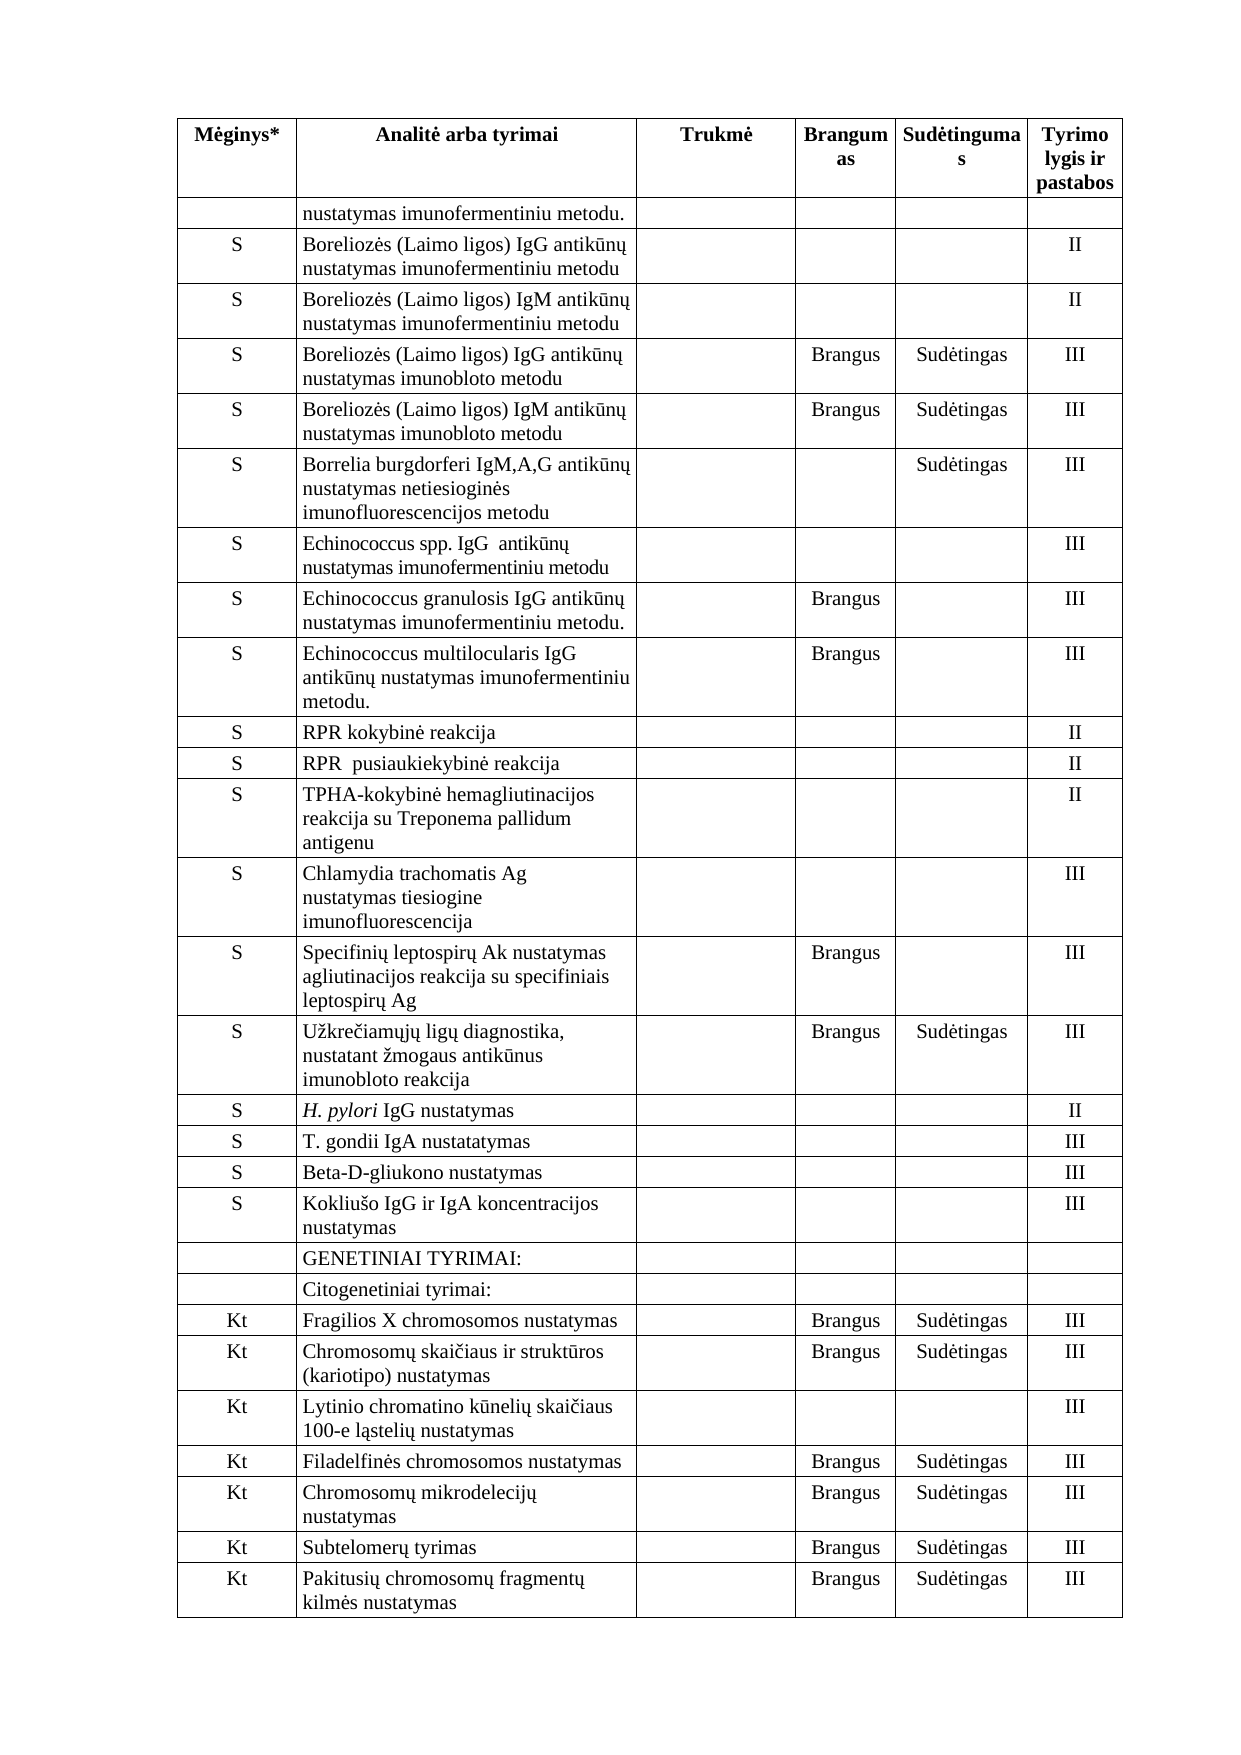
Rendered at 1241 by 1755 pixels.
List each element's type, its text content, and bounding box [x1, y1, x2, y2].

table_cell III [1028, 1532, 1122, 1562]
table_cell [896, 638, 1027, 716]
table_cell [896, 717, 1027, 747]
table_cell [178, 1274, 296, 1304]
table_cell [637, 1274, 795, 1304]
table_cell [637, 1243, 795, 1273]
table_cell [637, 1157, 795, 1187]
table_cell Citogenetiniai tyrimai: [297, 1274, 636, 1304]
table_cell [637, 1532, 795, 1562]
table_cell Echinococcus granulosis IgG antikūnų nustatymas imunofermentiniu metodu. [297, 583, 636, 637]
table_cell III [1028, 1477, 1122, 1531]
table_cell III [1028, 1305, 1122, 1335]
table_cell III [1028, 583, 1122, 637]
table_header Brangumas [796, 119, 895, 197]
table_cell Chlamydia trachomatis Ag nustatymas tiesiogine imunofluorescencija [297, 858, 636, 936]
table_cell [637, 198, 795, 228]
table_cell Sudėtingas [896, 1446, 1027, 1476]
table_header Trukmė [637, 119, 795, 197]
table_cell [796, 1188, 895, 1242]
table_cell [796, 748, 895, 778]
table_cell [896, 284, 1027, 338]
table_cell Echinococcus multilocularis IgG antikūnų nustatymas imunofermentiniu metodu. [297, 638, 636, 716]
table_cell [896, 779, 1027, 857]
table_cell S [178, 528, 296, 582]
table_cell [796, 528, 895, 582]
table_header Mėginys* [178, 119, 296, 197]
table_cell [896, 1391, 1027, 1445]
table_header Sudėtingumas [896, 119, 1027, 197]
table_cell nustatymas imunofermentiniu metodu. [297, 198, 636, 228]
table_cell [896, 1095, 1027, 1125]
table_cell Kt [178, 1532, 296, 1562]
table_cell [637, 449, 795, 527]
table_cell Kt [178, 1391, 296, 1445]
table_cell [637, 1446, 795, 1476]
table_cell III [1028, 1391, 1122, 1445]
table_cell [796, 198, 895, 228]
table_cell II [1028, 1095, 1122, 1125]
table_cell [637, 1477, 795, 1531]
table_cell [796, 1095, 895, 1125]
table_cell Lytinio chromatino kūnelių skaičiaus 100-e ląstelių nustatymas [297, 1391, 636, 1445]
table_cell [896, 858, 1027, 936]
table_cell [178, 198, 296, 228]
table_cell Chromosomų mikrodelecijų nustatymas [297, 1477, 636, 1531]
table_cell Beta-D-gliukono nustatymas [297, 1157, 636, 1187]
table_cell S [178, 1188, 296, 1242]
table_cell Boreliozės (Laimo ligos) IgG antikūnų nustatymas imunobloto metodu [297, 339, 636, 393]
table_cell II [1028, 229, 1122, 283]
table_cell S [178, 449, 296, 527]
table_cell TPHA-kokybinė hemagliutinacijos reakcija su Treponema pallidum antigenu [297, 779, 636, 857]
table_cell RPR pusiaukiekybinė reakcija [297, 748, 636, 778]
table_cell [1028, 1243, 1122, 1273]
table_cell III [1028, 1126, 1122, 1156]
table_cell Brangus [796, 583, 895, 637]
table_cell III [1028, 638, 1122, 716]
table_cell [637, 638, 795, 716]
table_cell [637, 779, 795, 857]
table_cell Kokliušo IgG ir IgA koncentracijos nustatymas [297, 1188, 636, 1242]
table_cell Kt [178, 1305, 296, 1335]
table_cell [637, 1563, 795, 1617]
table_cell Sudėtingas [896, 1336, 1027, 1390]
table_cell Echinococcus spp. IgG antikūnų nustatymas imunofermentiniu metodu [297, 528, 636, 582]
table_cell III [1028, 1446, 1122, 1476]
table_cell [637, 717, 795, 747]
table_cell [796, 1157, 895, 1187]
table_cell S [178, 638, 296, 716]
table_cell [896, 229, 1027, 283]
table_cell III [1028, 339, 1122, 393]
table_cell Brangus [796, 394, 895, 448]
table_cell Filadelfinės chromosomos nustatymas [297, 1446, 636, 1476]
table_cell [896, 1126, 1027, 1156]
table_cell Brangus [796, 1477, 895, 1531]
table_cell [796, 284, 895, 338]
table_cell [896, 1157, 1027, 1187]
table_cell [796, 449, 895, 527]
table_cell III [1028, 1016, 1122, 1094]
table_cell III [1028, 937, 1122, 1015]
table_cell Boreliozės (Laimo ligos) IgM antikūnų nustatymas imunobloto metodu [297, 394, 636, 448]
table_cell Brangus [796, 1563, 895, 1617]
table_cell Brangus [796, 339, 895, 393]
table_cell III [1028, 449, 1122, 527]
table_cell S [178, 937, 296, 1015]
table_cell Sudėtingas [896, 1563, 1027, 1617]
table_cell T. gondii IgA nustatatymas [297, 1126, 636, 1156]
table_cell S [178, 1095, 296, 1125]
table_cell [637, 1095, 795, 1125]
table_cell III [1028, 1336, 1122, 1390]
table_cell Brangus [796, 1305, 895, 1335]
table_cell [637, 1391, 795, 1445]
table_cell Brangus [796, 1336, 895, 1390]
table_cell S [178, 394, 296, 448]
table_cell [896, 748, 1027, 778]
table_cell S [178, 748, 296, 778]
table_cell III [1028, 394, 1122, 448]
table_cell Brangus [796, 1016, 895, 1094]
table_cell Subtelomerų tyrimas [297, 1532, 636, 1562]
table_cell S [178, 717, 296, 747]
table_cell Brangus [796, 638, 895, 716]
table_cell [178, 1243, 296, 1273]
table_cell II [1028, 748, 1122, 778]
table_cell [637, 394, 795, 448]
table_cell S [178, 1126, 296, 1156]
table_cell [896, 1274, 1027, 1304]
table_cell III [1028, 1563, 1122, 1617]
table_cell [796, 1391, 895, 1445]
table_cell S [178, 1016, 296, 1094]
table_cell [796, 1274, 895, 1304]
table_cell [1028, 198, 1122, 228]
table_cell [637, 528, 795, 582]
table_header Analitė arba tyrimai [297, 119, 636, 197]
table_cell Borrelia burgdorferi IgM,A,G antikūnų nustatymas netiesioginės imunofluorescencijos metodu [297, 449, 636, 527]
table_cell [637, 583, 795, 637]
table_cell S [178, 284, 296, 338]
table_cell Brangus [796, 937, 895, 1015]
table_cell H. pylori IgG nustatymas [297, 1095, 636, 1125]
table_cell Sudėtingas [896, 449, 1027, 527]
table_cell [637, 858, 795, 936]
table_cell Sudėtingas [896, 1477, 1027, 1531]
table_cell III [1028, 858, 1122, 936]
table_cell [637, 748, 795, 778]
table_cell Boreliozės (Laimo ligos) IgG antikūnų nustatymas imunofermentiniu metodu [297, 229, 636, 283]
table_cell II [1028, 717, 1122, 747]
table_cell Specifinių leptospirų Ak nustatymas agliutinacijos reakcija su specifiniais leptospirų Ag [297, 937, 636, 1015]
table_cell S [178, 779, 296, 857]
table_cell Brangus [796, 1532, 895, 1562]
table_cell III [1028, 1188, 1122, 1242]
table_cell Kt [178, 1446, 296, 1476]
table_cell Sudėtingas [896, 394, 1027, 448]
table_cell [796, 717, 895, 747]
table_cell [896, 528, 1027, 582]
table_cell S [178, 339, 296, 393]
table_cell [637, 1188, 795, 1242]
table_cell Sudėtingas [896, 339, 1027, 393]
table_cell [796, 229, 895, 283]
table_cell [637, 339, 795, 393]
table_cell Brangus [796, 1446, 895, 1476]
table_cell S [178, 229, 296, 283]
table_cell Boreliozės (Laimo ligos) IgM antikūnų nustatymas imunofermentiniu metodu [297, 284, 636, 338]
table_cell [637, 1336, 795, 1390]
table_cell [896, 1188, 1027, 1242]
table_cell S [178, 583, 296, 637]
table_cell Fragilios X chromosomos nustatymas [297, 1305, 636, 1335]
table_cell Sudėtingas [896, 1016, 1027, 1094]
table_cell [637, 937, 795, 1015]
table_cell [637, 1126, 795, 1156]
table_cell Užkrečiamųjų ligų diagnostika, nustatant žmogaus antikūnus imunobloto reakcija [297, 1016, 636, 1094]
table_cell [896, 583, 1027, 637]
table_cell Kt [178, 1336, 296, 1390]
table_cell [796, 779, 895, 857]
table_cell [637, 284, 795, 338]
table_cell Kt [178, 1563, 296, 1617]
table_cell RPR kokybinė reakcija [297, 717, 636, 747]
table_cell III [1028, 528, 1122, 582]
table_cell Pakitusių chromosomų fragmentų kilmės nustatymas [297, 1563, 636, 1617]
table_cell [1028, 1274, 1122, 1304]
table_cell [796, 858, 895, 936]
table_cell Kt [178, 1477, 296, 1531]
table_cell [896, 1243, 1027, 1273]
table_cell [896, 198, 1027, 228]
table_cell [637, 1305, 795, 1335]
table_cell Genetiniai tyrimai: [297, 1243, 636, 1273]
table_cell [637, 1016, 795, 1094]
table_cell [896, 937, 1027, 1015]
table_header Tyrimo lygis ir pastabos [1028, 119, 1122, 197]
table_cell [796, 1243, 895, 1273]
table_cell II [1028, 284, 1122, 338]
table_cell Sudėtingas [896, 1532, 1027, 1562]
table_cell [796, 1126, 895, 1156]
table_cell III [1028, 1157, 1122, 1187]
table_cell S [178, 858, 296, 936]
table_cell II [1028, 779, 1122, 857]
table_cell S [178, 1157, 296, 1187]
table_cell [637, 229, 795, 283]
table_cell Chromosomų skaičiaus ir struktūros (kariotipo) nustatymas [297, 1336, 636, 1390]
table_cell Sudėtingas [896, 1305, 1027, 1335]
